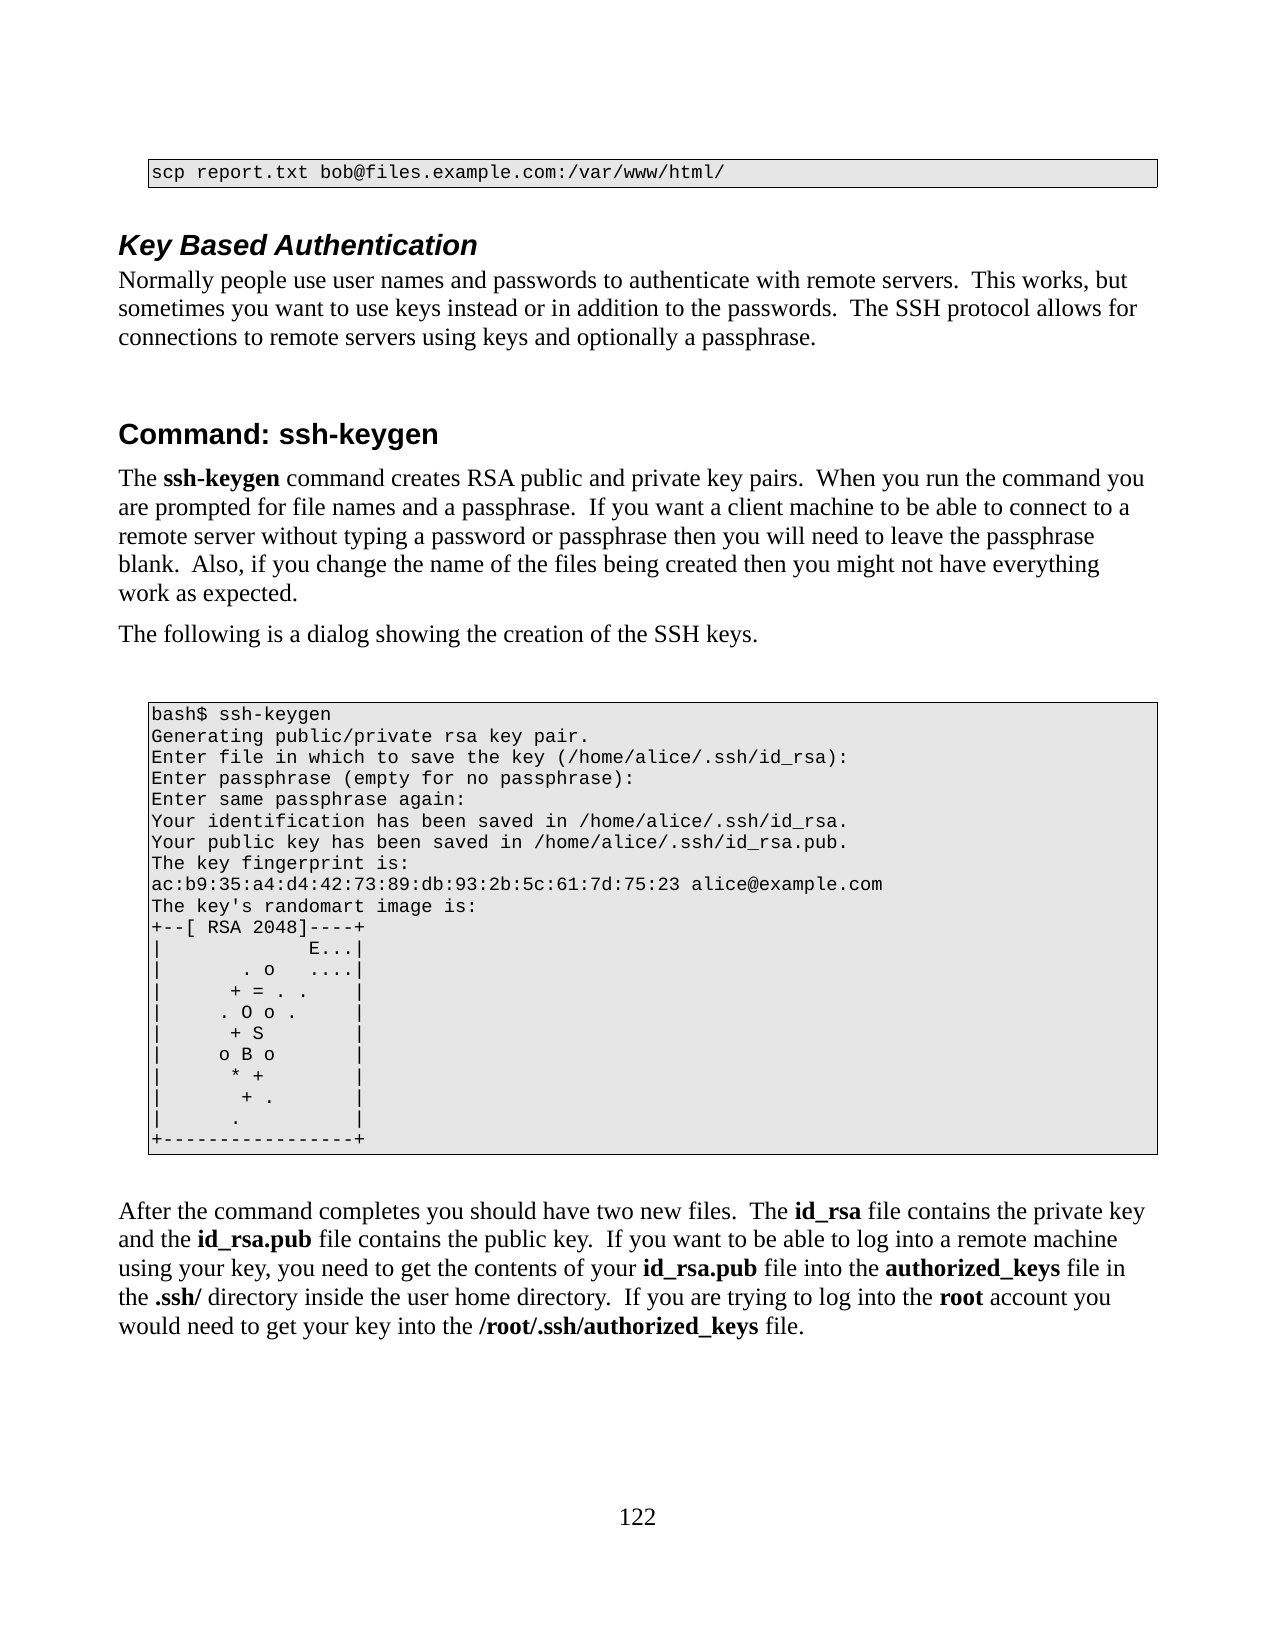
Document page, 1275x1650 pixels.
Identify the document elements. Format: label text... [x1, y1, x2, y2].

text Generating public/private rsa key pair. [149, 723, 1157, 744]
text | + . | [149, 1084, 1157, 1106]
text ac:b9:35:a4:d4:42:73:89:db:93:2b:5c:61:7d:75:23 alice@example.com [149, 872, 1157, 893]
text bash$ ssh-keygen [149, 703, 1157, 723]
subtitle Command: ssh-keygen [118, 417, 1157, 451]
text Enter passphrase (empty for no passphrase): [149, 766, 1157, 787]
text Your identification has been saved in /home/alice/.ssh/id_rsa. [149, 808, 1157, 829]
text | o B o | [149, 1042, 1157, 1063]
text Enter file in which to save the key (/home/alice/.ssh/id_rsa): [149, 744, 1157, 766]
text +-----------------+ [149, 1127, 1157, 1154]
text | . o ....| [149, 957, 1157, 978]
text Normally people use user names and passwords to authenticate with remote servers. This works, but sometimes you want to use keys instead or in addition to the passwords. The SSH protocol allows for connections to remote servers using keys and optionally a passphrase. [118, 265, 1157, 351]
text The key's randomart image is: [149, 893, 1157, 914]
text The key fingerprint is: [149, 851, 1157, 872]
text Your public key has been saved in /home/alice/.ssh/id_rsa.pub. [149, 829, 1157, 851]
text | . | [149, 1106, 1157, 1127]
text | E...| [149, 936, 1157, 957]
text The ssh-keygen command creates RSA public and private key pairs. When you run the command you are prompted for file names and a passphrase. If you want a client machine to be able to connect to a remote server without typing a password or passphrase then you will need to leave the passphrase blank. Also, if you change the name of the files being created then you might not have everything work as expected. [118, 463, 1157, 607]
text | . O o . | [149, 999, 1157, 1021]
text | * + | [149, 1063, 1157, 1084]
text | + S | [149, 1021, 1157, 1042]
text | + = . . | [149, 978, 1157, 999]
text scp report.txt bob@files.example.com:/var/www/html/ [149, 160, 1157, 187]
text +--[ RSA 2048]----+ [149, 914, 1157, 936]
text The following is a dialog showing the creation of the SSH keys. [118, 619, 1157, 648]
text After the command completes you should have two new files. The id_rsa file contains the private key and the id_rsa.pub file contains the public key. If you want to be able to log into a remote machine using your key, you need to get the contents of your id_rsa.pub file into the authorized_keys file in the .ssh/ directory inside the user home directory. If you are trying to log into the root account you would need to get your key into the /root/.ssh/authorized_keys file. [118, 1196, 1157, 1339]
subtitle Key Based Authentication [118, 228, 1157, 262]
text Enter same passphrase again: [149, 787, 1157, 808]
